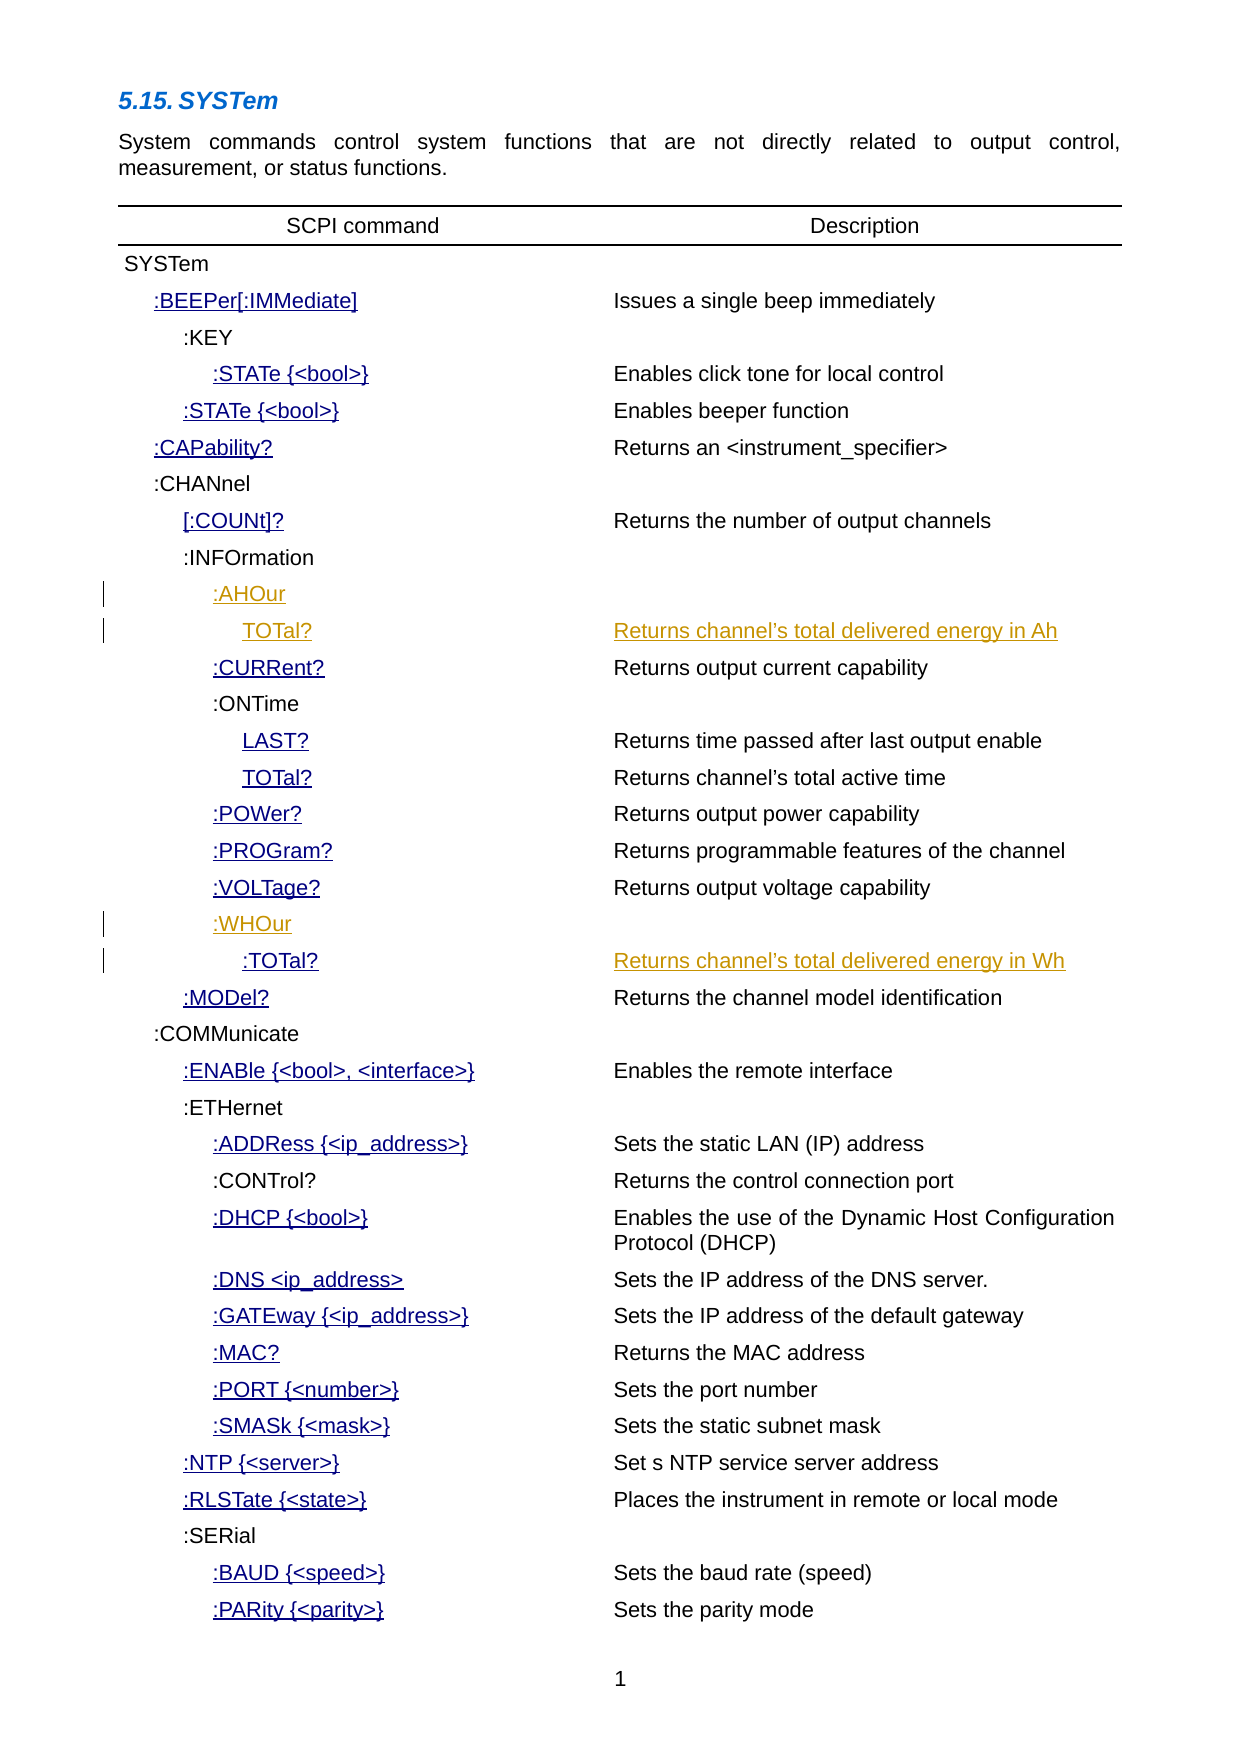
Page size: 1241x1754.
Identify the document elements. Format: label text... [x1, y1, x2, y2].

table_cell LAST? [118, 722, 608, 759]
table_cell :GATEway {<ip_address>} [118, 1298, 608, 1334]
table_cell [608, 1089, 1122, 1126]
table_cell Returns output voltage capability [608, 869, 1122, 906]
table_cell Enables click tone for local control [608, 356, 1122, 392]
table_cell Returns the channel model identification [608, 979, 1122, 1016]
table_cell [608, 576, 1122, 612]
table_cell [608, 1016, 1122, 1052]
table_cell Sets the IP address of the default gateway [608, 1298, 1122, 1334]
table_cell TOTal? [118, 759, 608, 796]
table_cell [:COUNt]? [118, 502, 608, 539]
table_cell Returns the MAC address [608, 1334, 1122, 1371]
table_cell :CONTrol? [118, 1162, 608, 1199]
table_cell :PORT {<number>} [118, 1371, 608, 1407]
table_cell Returns the number of output channels [608, 502, 1122, 539]
table_cell Enables beeper function [608, 392, 1122, 429]
table_cell [608, 246, 1122, 282]
table_cell :SMASk {<mask>} [118, 1408, 608, 1444]
table_cell Sets the static subnet mask [608, 1408, 1122, 1444]
table_cell Returns programmable features of the channel [608, 832, 1122, 869]
table_cell :MAC? [118, 1334, 608, 1371]
table_cell :SERial [118, 1518, 608, 1554]
table_cell Returns output current capability [608, 649, 1122, 686]
table_header Description [608, 207, 1122, 243]
table_cell :ETHernet [118, 1089, 608, 1126]
table_cell :CAPability? [118, 429, 608, 466]
table_cell Sets the port number [608, 1371, 1122, 1407]
table_cell Returns channel’s total delivered energy in Wh [608, 942, 1122, 979]
table_cell :VOLTage? [118, 869, 608, 906]
table_cell :STATe {<bool>} [118, 392, 608, 429]
table_cell [608, 319, 1122, 356]
table_cell :STATe {<bool>} [118, 356, 608, 392]
table_cell :DHCP {<bool>} [118, 1199, 608, 1261]
table_cell [608, 466, 1122, 502]
table_cell :WHOur [118, 906, 608, 942]
table_cell Issues a single beep immediately [608, 282, 1122, 319]
table_cell :CHANnel [118, 466, 608, 502]
table_cell :PROGram? [118, 832, 608, 869]
table_cell :AHOur [118, 576, 608, 612]
text System commands control system functions that are not directly related to output control, measurement, or status functions. [118, 129, 1122, 179]
table_cell :ONTime [118, 686, 608, 722]
table_cell TOTal? [118, 612, 608, 649]
subtitle SYSTem [118, 86, 1122, 114]
table_cell SYSTem [118, 246, 608, 282]
table_cell :RLSTate {<state>} [118, 1481, 608, 1517]
table_cell :TOTal? [118, 942, 608, 979]
table_cell :BEEPer[:IMMediate] [118, 282, 608, 319]
table_cell :COMMunicate [118, 1016, 608, 1052]
table_cell Returns time passed after last output enable [608, 722, 1122, 759]
table_cell :NTP {<server>} [118, 1444, 608, 1481]
table_cell Returns the control connection port [608, 1162, 1122, 1199]
table_cell :PARity {<parity>} [118, 1591, 608, 1627]
table_cell Returns output power capability [608, 796, 1122, 832]
table_cell Enables the remote interface [608, 1052, 1122, 1089]
table_cell Sets the static LAN (IP) address [608, 1126, 1122, 1162]
table_cell Sets the IP address of the DNS server. [608, 1261, 1122, 1297]
table_cell :CURRent? [118, 649, 608, 686]
table_cell [608, 539, 1122, 576]
table_cell Returns channel’s total delivered energy in Ah [608, 612, 1122, 649]
table_cell [608, 906, 1122, 942]
table_cell Set s NTP service server address [608, 1444, 1122, 1481]
table_cell [608, 1518, 1122, 1554]
table_cell [608, 686, 1122, 722]
table_cell :INFOrmation [118, 539, 608, 576]
table_cell Places the instrument in remote or local mode [608, 1481, 1122, 1517]
table_cell :BAUD {<speed>} [118, 1554, 608, 1591]
table_cell Enables the use of the Dynamic Host Configuration Protocol (DHCP) [608, 1199, 1122, 1261]
table_cell Returns an <instrument_specifier> [608, 429, 1122, 466]
table_cell :DNS <ip_address> [118, 1261, 608, 1297]
table_cell :KEY [118, 319, 608, 356]
table_cell :ENABle {<bool>, <interface>} [118, 1052, 608, 1089]
table_cell Sets the parity mode [608, 1591, 1122, 1627]
table_cell :ADDRess {<ip_address>} [118, 1126, 608, 1162]
table_cell Returns channel’s total active time [608, 759, 1122, 796]
table_cell Sets the baud rate (speed) [608, 1554, 1122, 1591]
table_cell :MODel? [118, 979, 608, 1016]
table_header SCPI command [118, 207, 608, 243]
table_cell :POWer? [118, 796, 608, 832]
